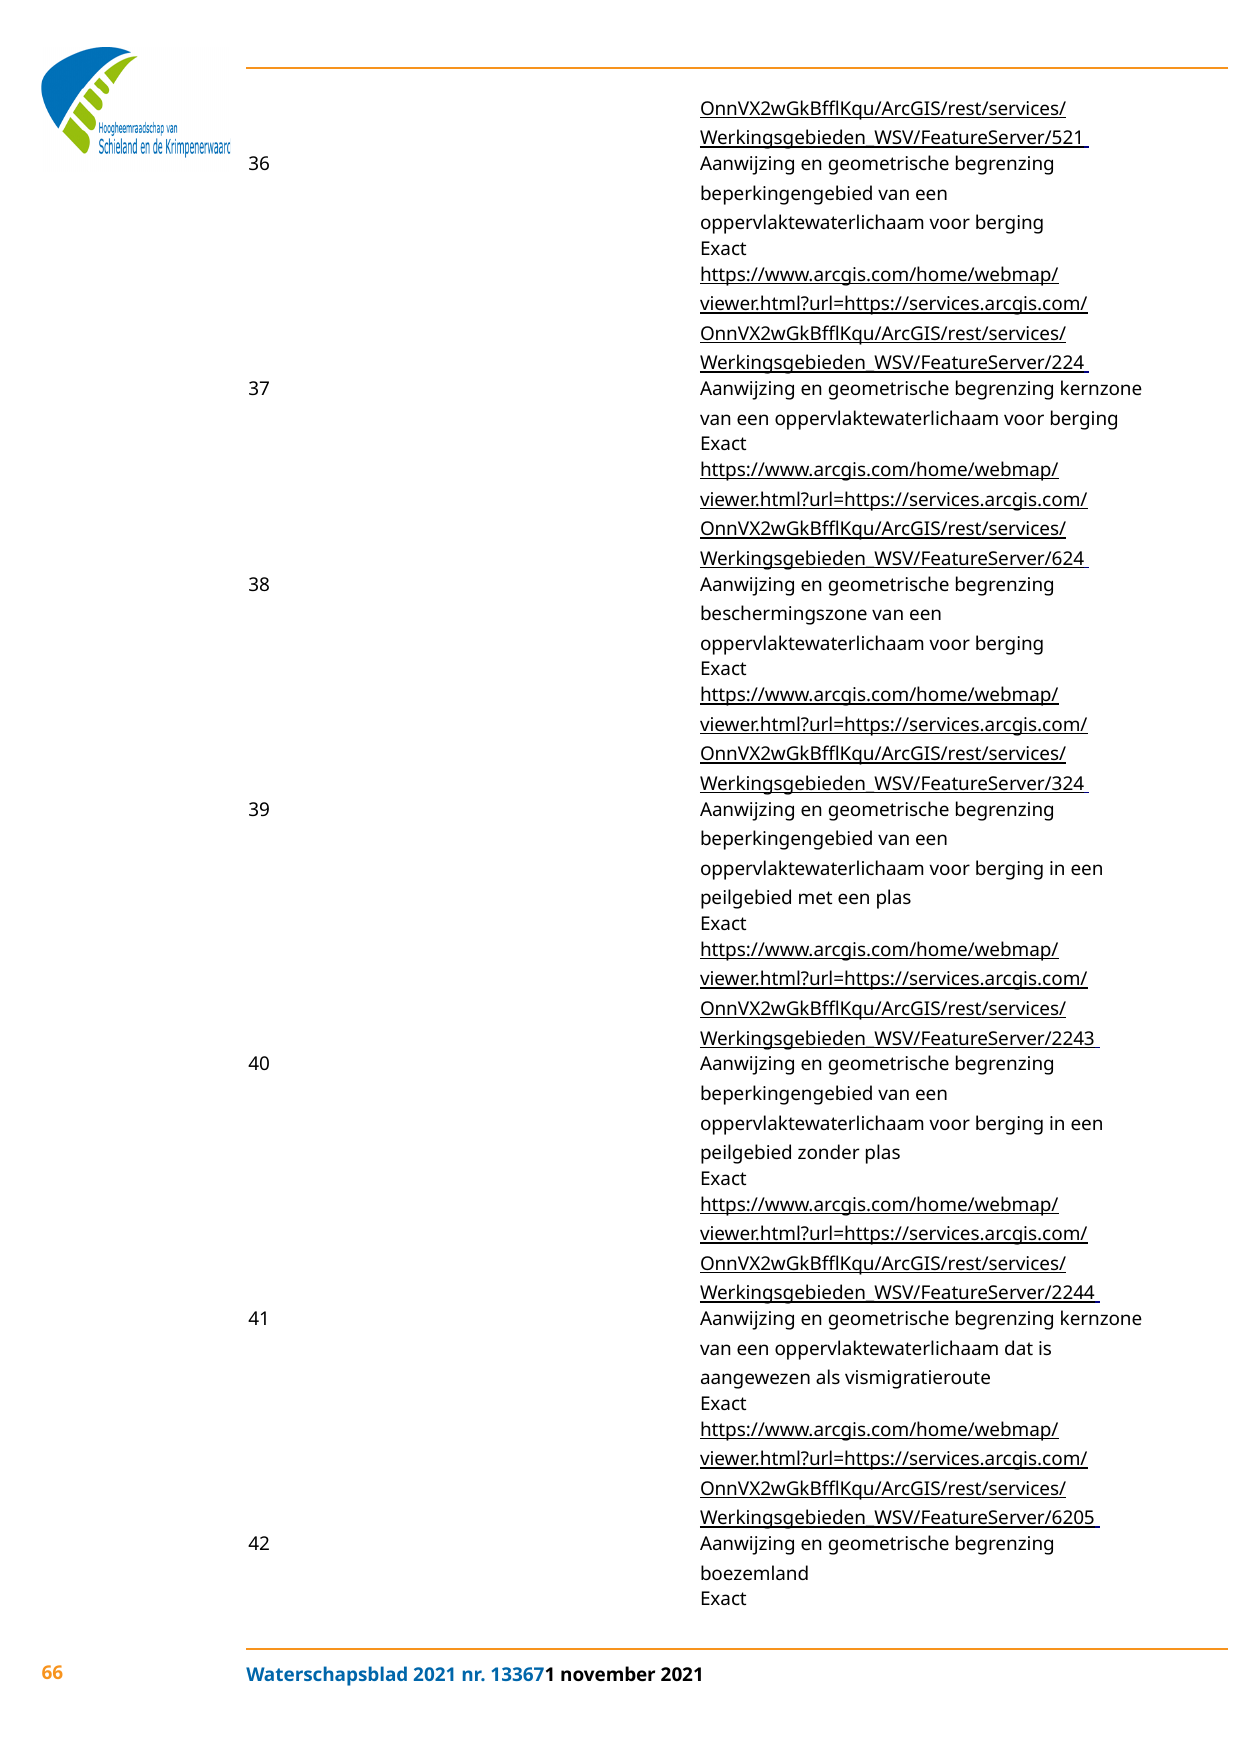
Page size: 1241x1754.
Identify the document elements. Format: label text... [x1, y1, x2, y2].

table_cell Aanwijzing en geometrische begrenzing beperkingengebied van een oppervlaktewaterlichaam voor berging [700, 150, 1152, 235]
table_cell Aanwijzing en geometrische begrenzing kernzone van een oppervlaktewaterlichaam voor berging [700, 375, 1152, 431]
table_cell Aanwijzing en geometrische begrenzing beschermingszone van een oppervlaktewaterlichaam voor berging [700, 571, 1152, 656]
table_cell 40 [248, 1051, 700, 1305]
table_cell 41 [248, 1305, 700, 1530]
table_cell Exact [700, 431, 1152, 456]
table_cell 42 [248, 1530, 700, 1611]
table_cell 38 [248, 571, 700, 796]
table_cell https://www.arcgis.com/home/webmap/viewer.html?url=https://services.arcgis.com/OnnVX2wGkBfflKqu/ArcGIS/rest/services/Werkingsgebieden_WSV/FeatureServer/624 [700, 456, 1152, 571]
table_cell 39 [248, 796, 700, 1051]
table_cell https://www.arcgis.com/home/webmap/viewer.html?url=https://services.arcgis.com/OnnVX2wGkBfflKqu/ArcGIS/rest/services/Werkingsgebieden_WSV/FeatureServer/2243 [700, 936, 1152, 1051]
table_cell https://www.arcgis.com/home/webmap/viewer.html?url=https://services.arcgis.com/OnnVX2wGkBfflKqu/ArcGIS/rest/services/Werkingsgebieden_WSV/FeatureServer/2244 [700, 1191, 1152, 1305]
table_cell https://www.arcgis.com/home/webmap/viewer.html?url=https://services.arcgis.com/OnnVX2wGkBfflKqu/ArcGIS/rest/services/Werkingsgebieden_WSV/FeatureServer/224 [700, 261, 1152, 375]
table_cell Exact [700, 1390, 1152, 1416]
table_cell Aanwijzing en geometrische begrenzing kernzone van een oppervlaktewaterlichaam dat is aangewezen als vismigratieroute [700, 1305, 1152, 1390]
table_cell 36 [248, 150, 700, 375]
table_cell 37 [248, 375, 700, 571]
table_cell Exact [700, 235, 1152, 261]
table_cell Exact [700, 1165, 1152, 1191]
table_cell Exact [700, 910, 1152, 936]
table_cell Aanwijzing en geometrische begrenzing beperkingengebied van een oppervlaktewaterlichaam voor berging in een peilgebied met een plas [700, 796, 1152, 910]
table_cell https://www.arcgis.com/home/webmap/viewer.html?url=https://services.arcgis.com/OnnVX2wGkBfflKqu/ArcGIS/rest/services/Werkingsgebieden_WSV/FeatureServer/324 [700, 681, 1152, 796]
table_cell OnnVX2wGkBfflKqu/ArcGIS/rest/services/Werkingsgebieden_WSV/FeatureServer/521 [700, 95, 1152, 150]
table_cell Aanwijzing en geometrische begrenzing boezemland [700, 1530, 1152, 1586]
table_cell Exact [700, 656, 1152, 681]
table_cell [248, 95, 700, 150]
table_cell Aanwijzing en geometrische begrenzing beperkingengebied van een oppervlaktewaterlichaam voor berging in een peilgebied zonder plas [700, 1051, 1152, 1165]
table_cell https://www.arcgis.com/home/webmap/viewer.html?url=https://services.arcgis.com/OnnVX2wGkBfflKqu/ArcGIS/rest/services/Werkingsgebieden_WSV/FeatureServer/6205 [700, 1416, 1152, 1530]
table_cell Exact [700, 1586, 1152, 1611]
picture [41, 47, 231, 172]
